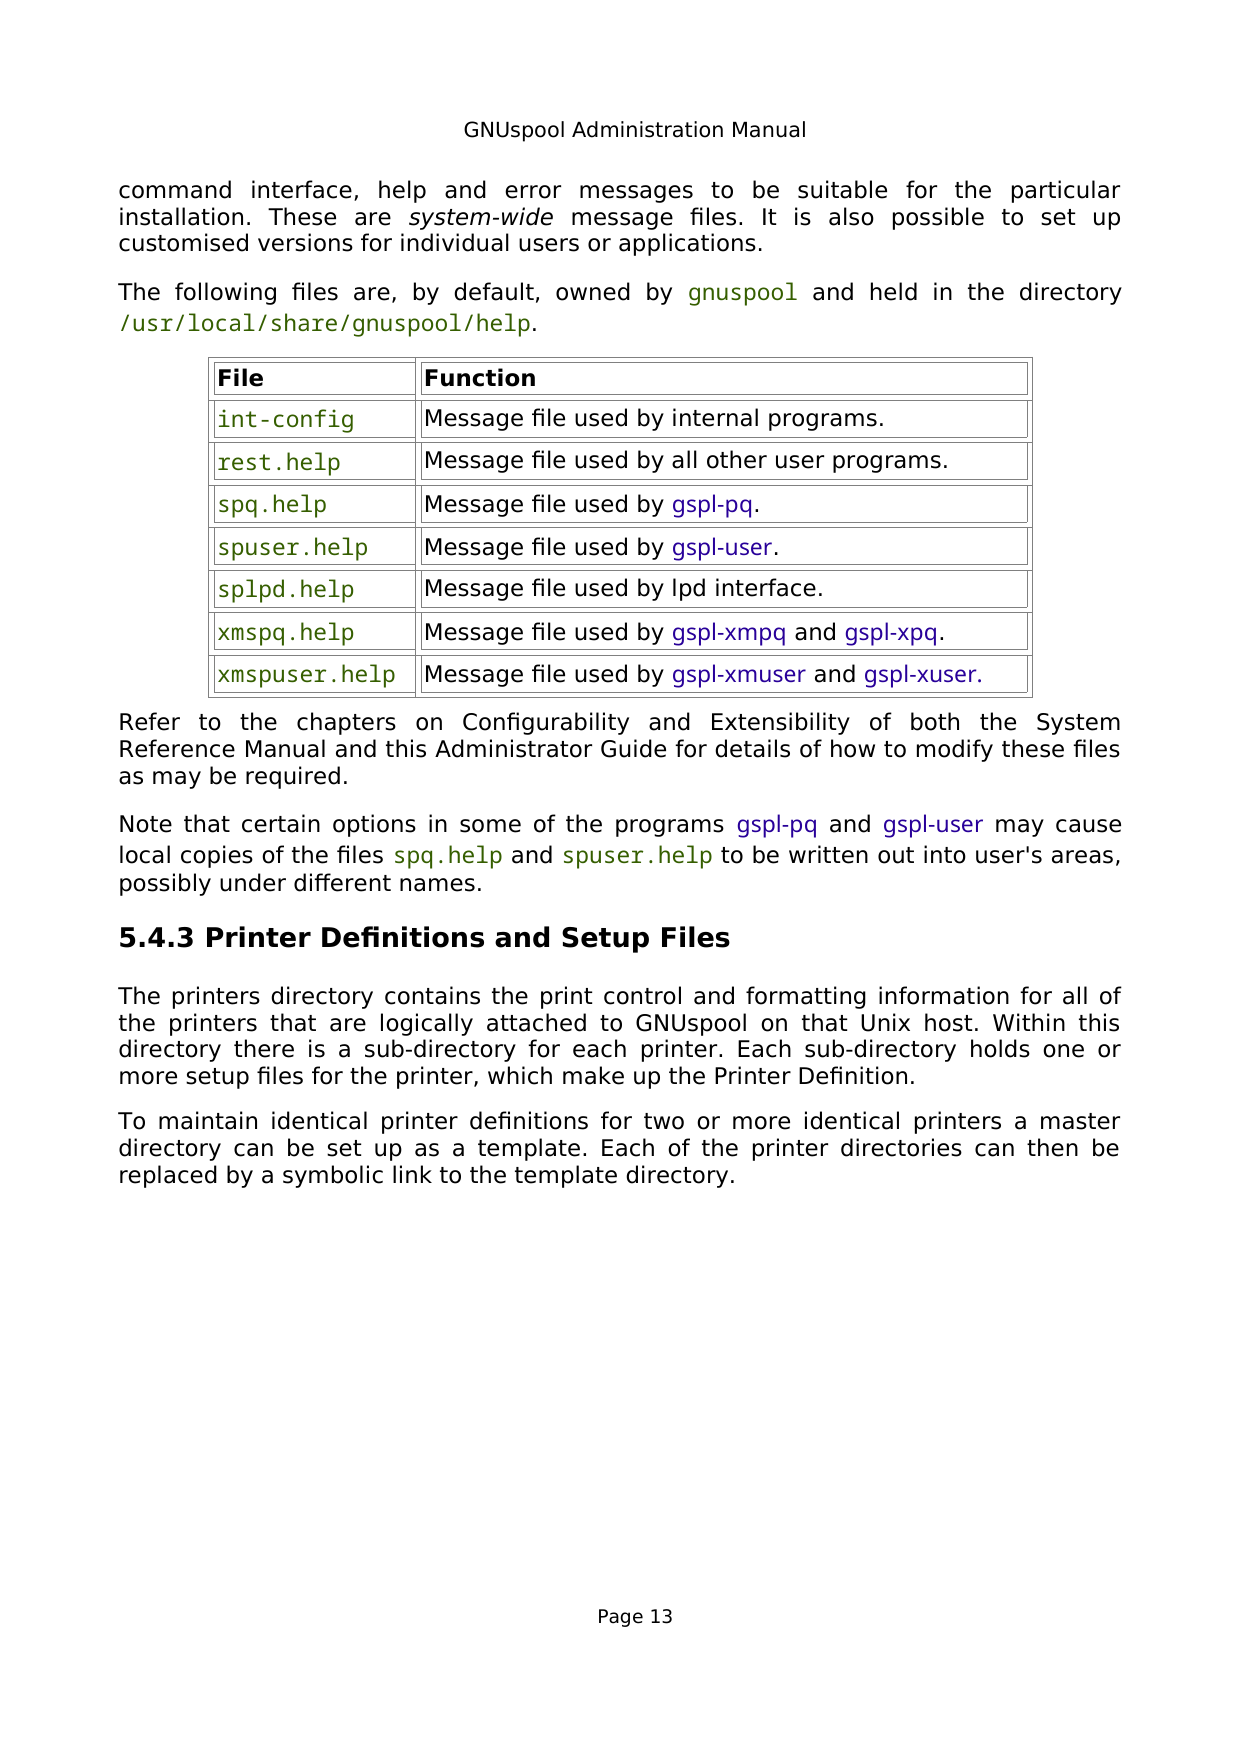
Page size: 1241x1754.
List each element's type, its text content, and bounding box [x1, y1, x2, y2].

table_cell Message file used by all other user programs. [416, 443, 1032, 485]
text The following files are, by default, owned by gnuspool and held in the directory /usr/local/share/gnuspool/help. [118, 276, 1123, 338]
table_header File [209, 358, 415, 400]
table_cell xmspuser.help [209, 656, 415, 697]
text Refer to the chapters on Configurability and Extensibility of both the System Reference Manual and this Administrator Guide for details of how to modify these files as may be required. [118, 709, 1123, 789]
table_cell spuser.help [209, 528, 415, 570]
table_cell Message file used by gspl-pq. [416, 486, 1032, 527]
table_cell Message file used by gspl-xmpq and gspl-xpq. [416, 613, 1032, 655]
table_header Function [416, 358, 1032, 400]
text To maintain identical printer definitions for two or more identical printers a master directory can be set up as a template. Each of the printer directories can then be replaced by a symbolic link to the template directory. [118, 1108, 1123, 1189]
table_cell spq.help [209, 486, 415, 527]
table_cell Message file used by internal programs. [416, 401, 1032, 442]
text The printers directory contains the print control and formatting information for all of the printers that are logically attached to GNUspool on that Unix host. Within this directory there is a sub-directory for each printer. Each sub-directory holds one or more setup files for the printer, which make up the Printer Definition. [118, 983, 1123, 1090]
table_cell Message file used by gspl-xmuser and gspl-xuser. [416, 656, 1032, 697]
subtitle Printer Definitions and Setup Files [118, 922, 1123, 953]
text Note that certain options in some of the programs gspl-pq and gspl-user may cause local copies of the files spq.help and spuser.help to be written out into user's areas, possibly under different names. [118, 808, 1123, 897]
table_cell Message file used by gspl-user. [416, 528, 1032, 570]
table_cell splpd.help [209, 571, 415, 612]
table_cell Message file used by lpd interface. [416, 571, 1032, 612]
table_cell xmspq.help [209, 613, 415, 655]
text command interface, help and error messages to be suitable for the particular installation. These are system-wide message files. It is also possible to set up customised versions for individual users or applications. [118, 177, 1123, 257]
table_cell int-config [209, 401, 415, 442]
table_cell rest.help [209, 443, 415, 485]
